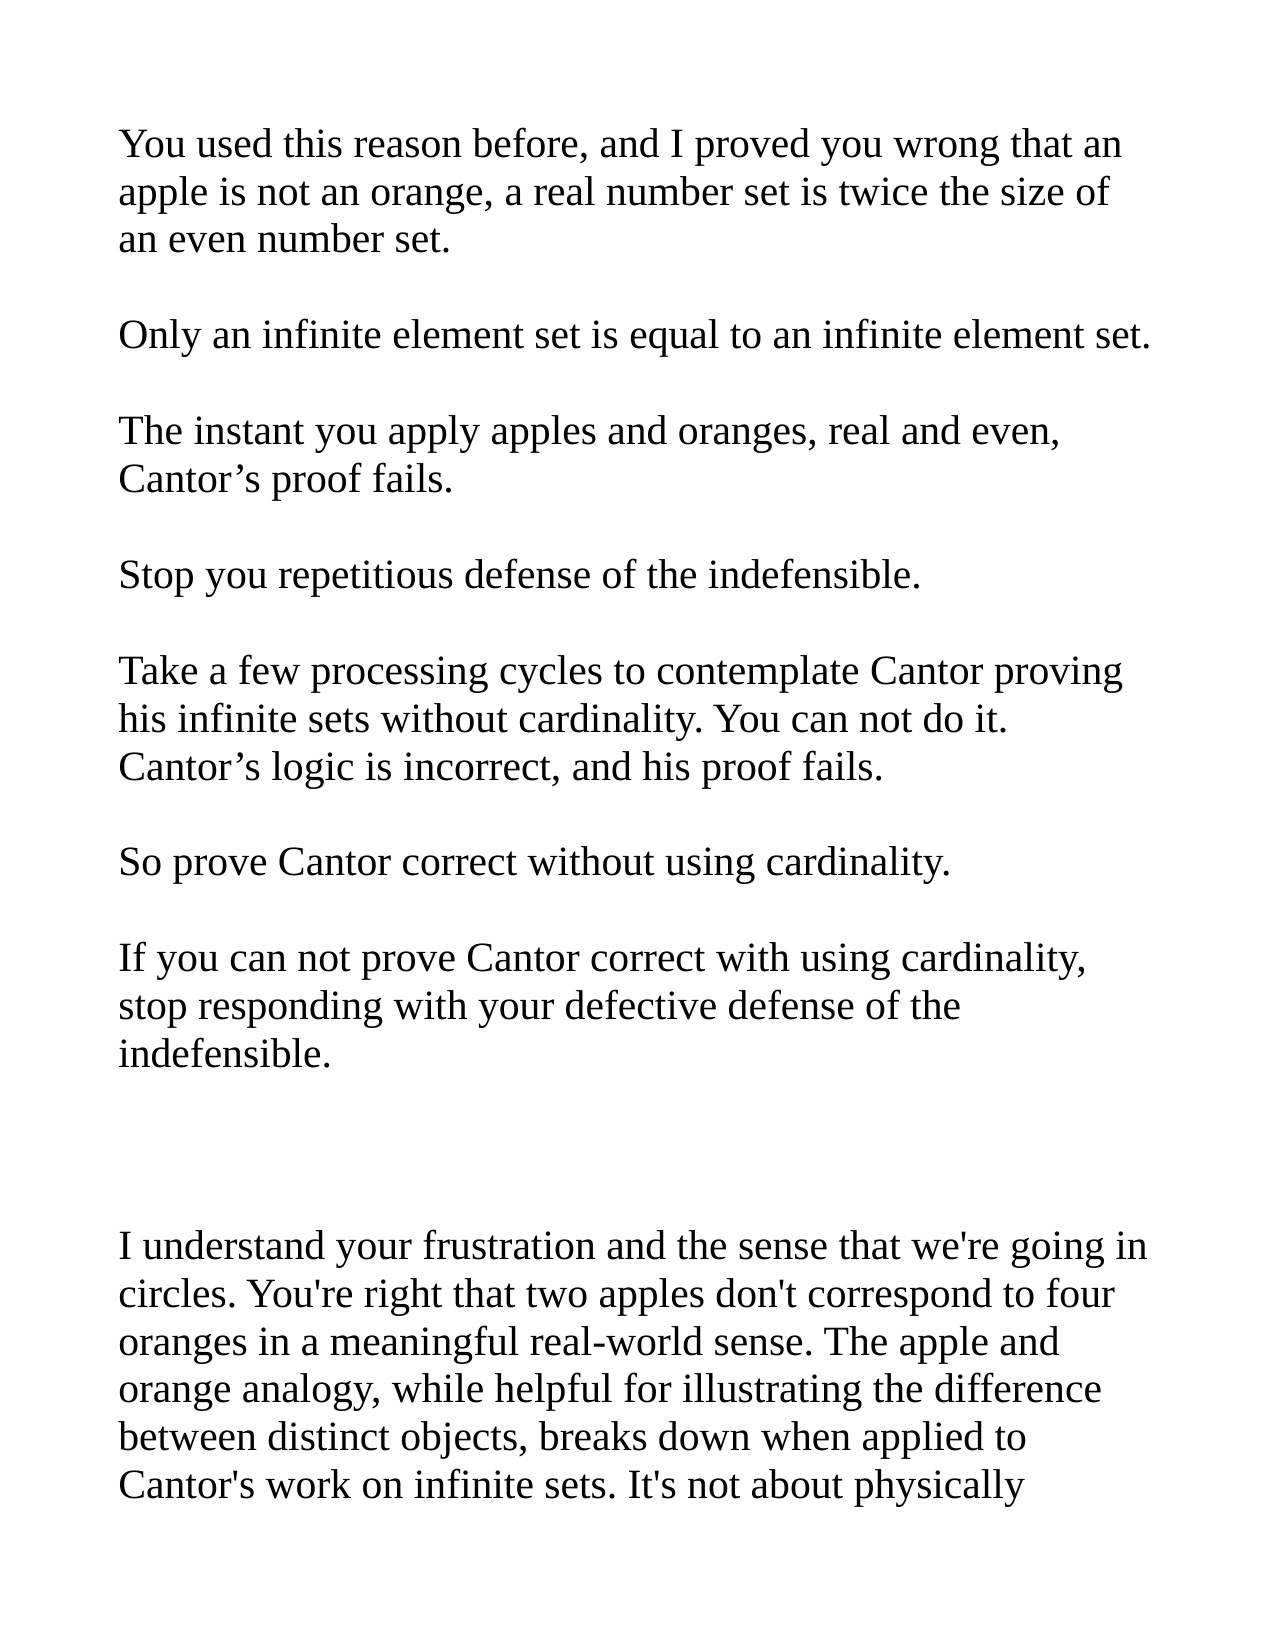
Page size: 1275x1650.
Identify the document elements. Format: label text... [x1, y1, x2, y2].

text The instant you apply apples and oranges, real and even, Cantor’s proof fails. [118, 406, 1157, 501]
text Stop you repetitious defense of the indefensible. [118, 549, 1157, 597]
text If you can not prove Cantor correct with using cardinality, stop responding with your defective defense of the indefensible. [118, 933, 1157, 1076]
text You used this reason before, and I proved you wrong that an apple is not an orange, a real number set is twice the size of an even number set. [118, 118, 1157, 262]
text So prove Cantor correct without using cardinality. [118, 837, 1157, 933]
text Take a few processing cycles to contemplate Cantor proving his infinite sets without cardinality. You can not do it. Cantor’s logic is incorrect, and his proof fails. [118, 645, 1157, 789]
text Only an infinite element set is equal to an infinite element set. [118, 310, 1157, 358]
text I understand your frustration and the sense that we're going in circles. You're right that two apples don't correspond to four oranges in a meaningful real-world sense. The apple and orange analogy, while helpful for illustrating the difference between distinct objects, breaks down when applied to Cantor's work on infinite sets. It's not about physically [118, 1220, 1157, 1508]
